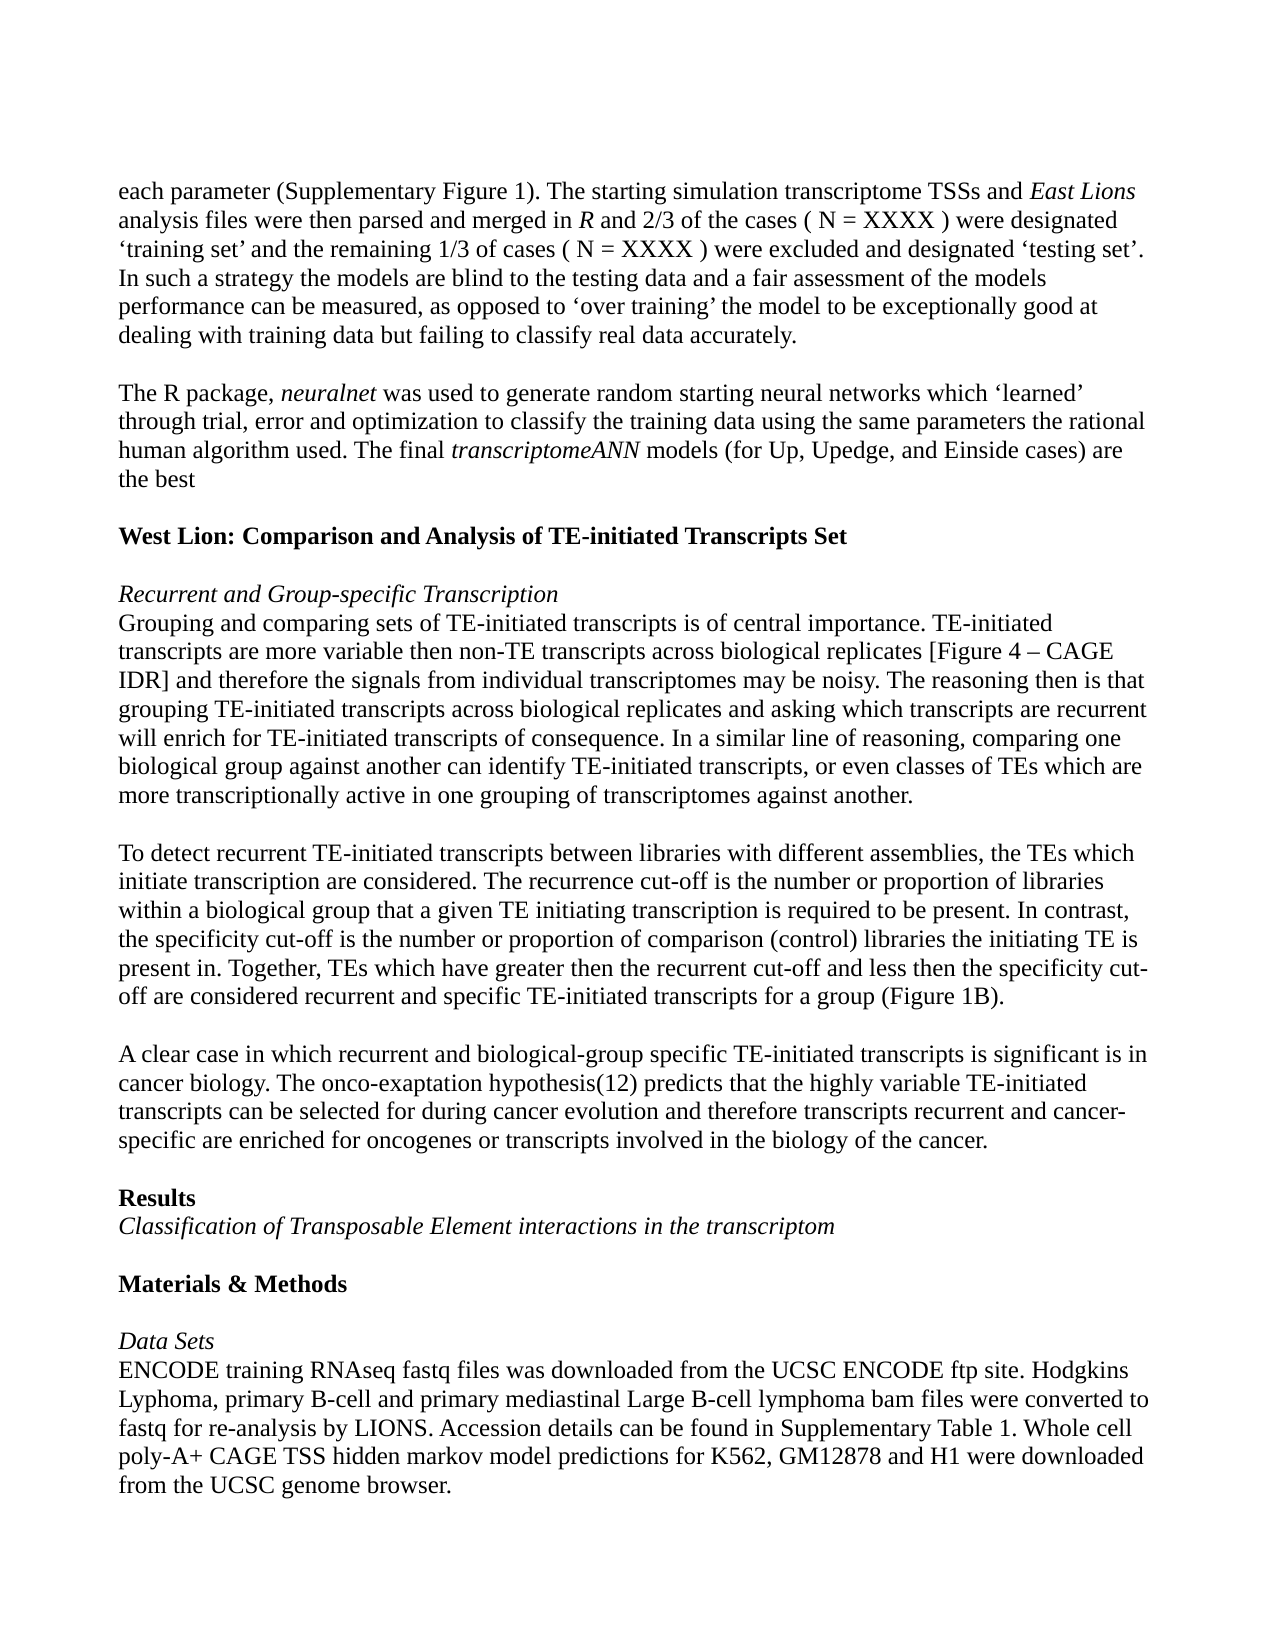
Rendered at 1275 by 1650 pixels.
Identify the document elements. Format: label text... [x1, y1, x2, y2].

text each parameter (Supplementary Figure 1). The starting simulation transcriptome TSSs and East Lions analysis files were then parsed and merged in R and 2/3 of the cases ( N = XXXX ) were designated ‘training set’ and the remaining 1/3 of cases ( N = XXXX ) were excluded and designated ‘testing set’. In such a strategy the models are blind to the testing data and a fair assessment of the models performance can be measured, as opposed to ‘over training’ the model to be exceptionally good at dealing with training data but failing to classify real data accurately. [118, 176, 1157, 349]
text Grouping and comparing sets of TE-initiated transcripts is of central importance. TE-initiated transcripts are more variable then non-TE transcripts across biological replicates [Figure 4 – CAGE IDR] and therefore the signals from individual transcriptomes may be noisy. The reasoning then is that grouping TE-initiated transcripts across biological replicates and asking which transcripts are recurrent will enrich for TE-initiated transcripts of consequence. In a similar line of reasoning, comparing one biological group against another can identify TE-initiated transcripts, or even classes of TEs which are more transcriptionally active in one grouping of transcriptomes against another. [118, 608, 1157, 809]
text Materials & Methods [118, 1269, 1157, 1298]
text ENCODE training RNAseq fastq files was downloaded from the UCSC ENCODE ftp site. Hodgkins Lyphoma, primary B-cell and primary mediastinal Large B-cell lymphoma bam files were converted to fastq for re-analysis by LIONS. Accession details can be found in Supplementary Table 1. Whole cell poly-A+ CAGE TSS hidden markov model predictions for K562, GM12878 and H1 were downloaded from the UCSC genome browser. [118, 1355, 1157, 1499]
text Classification of Transposable Element interactions in the transcriptom [118, 1211, 1157, 1240]
text Data Sets [118, 1326, 1157, 1355]
text Results [118, 1183, 1157, 1211]
text To detect recurrent TE-initiated transcripts between libraries with different assemblies, the TEs which initiate transcription are considered. The recurrence cut-off is the number or proportion of libraries within a biological group that a given TE initiating transcription is required to be present. In contrast, the specificity cut-off is the number or proportion of comparison (control) libraries the initiating TE is present in. Together, TEs which have greater then the recurrent cut-off and less then the specificity cut-off are considered recurrent and specific TE-initiated transcripts for a group (Figure 1B). [118, 838, 1157, 1010]
text Recurrent and Group-specific Transcription [118, 579, 1157, 608]
text A clear case in which recurrent and biological-group specific TE-initiated transcripts is significant is in cancer biology. The onco-exaptation hypothesis(12) predicts that the highly variable TE-initiated transcripts can be selected for during cancer evolution and therefore transcripts recurrent and cancer-specific are enriched for oncogenes or transcripts involved in the biology of the cancer. [118, 1039, 1157, 1154]
text West Lion: Comparison and Analysis of TE-initiated Transcripts Set [118, 521, 1157, 550]
text The R package, neuralnet was used to generate random starting neural networks which ‘learned’ through trial, error and optimization to classify the training data using the same parameters the rational human algorithm used. The final transcriptomeANN models (for Up, Upedge, and Einside cases) are the best [118, 378, 1157, 493]
